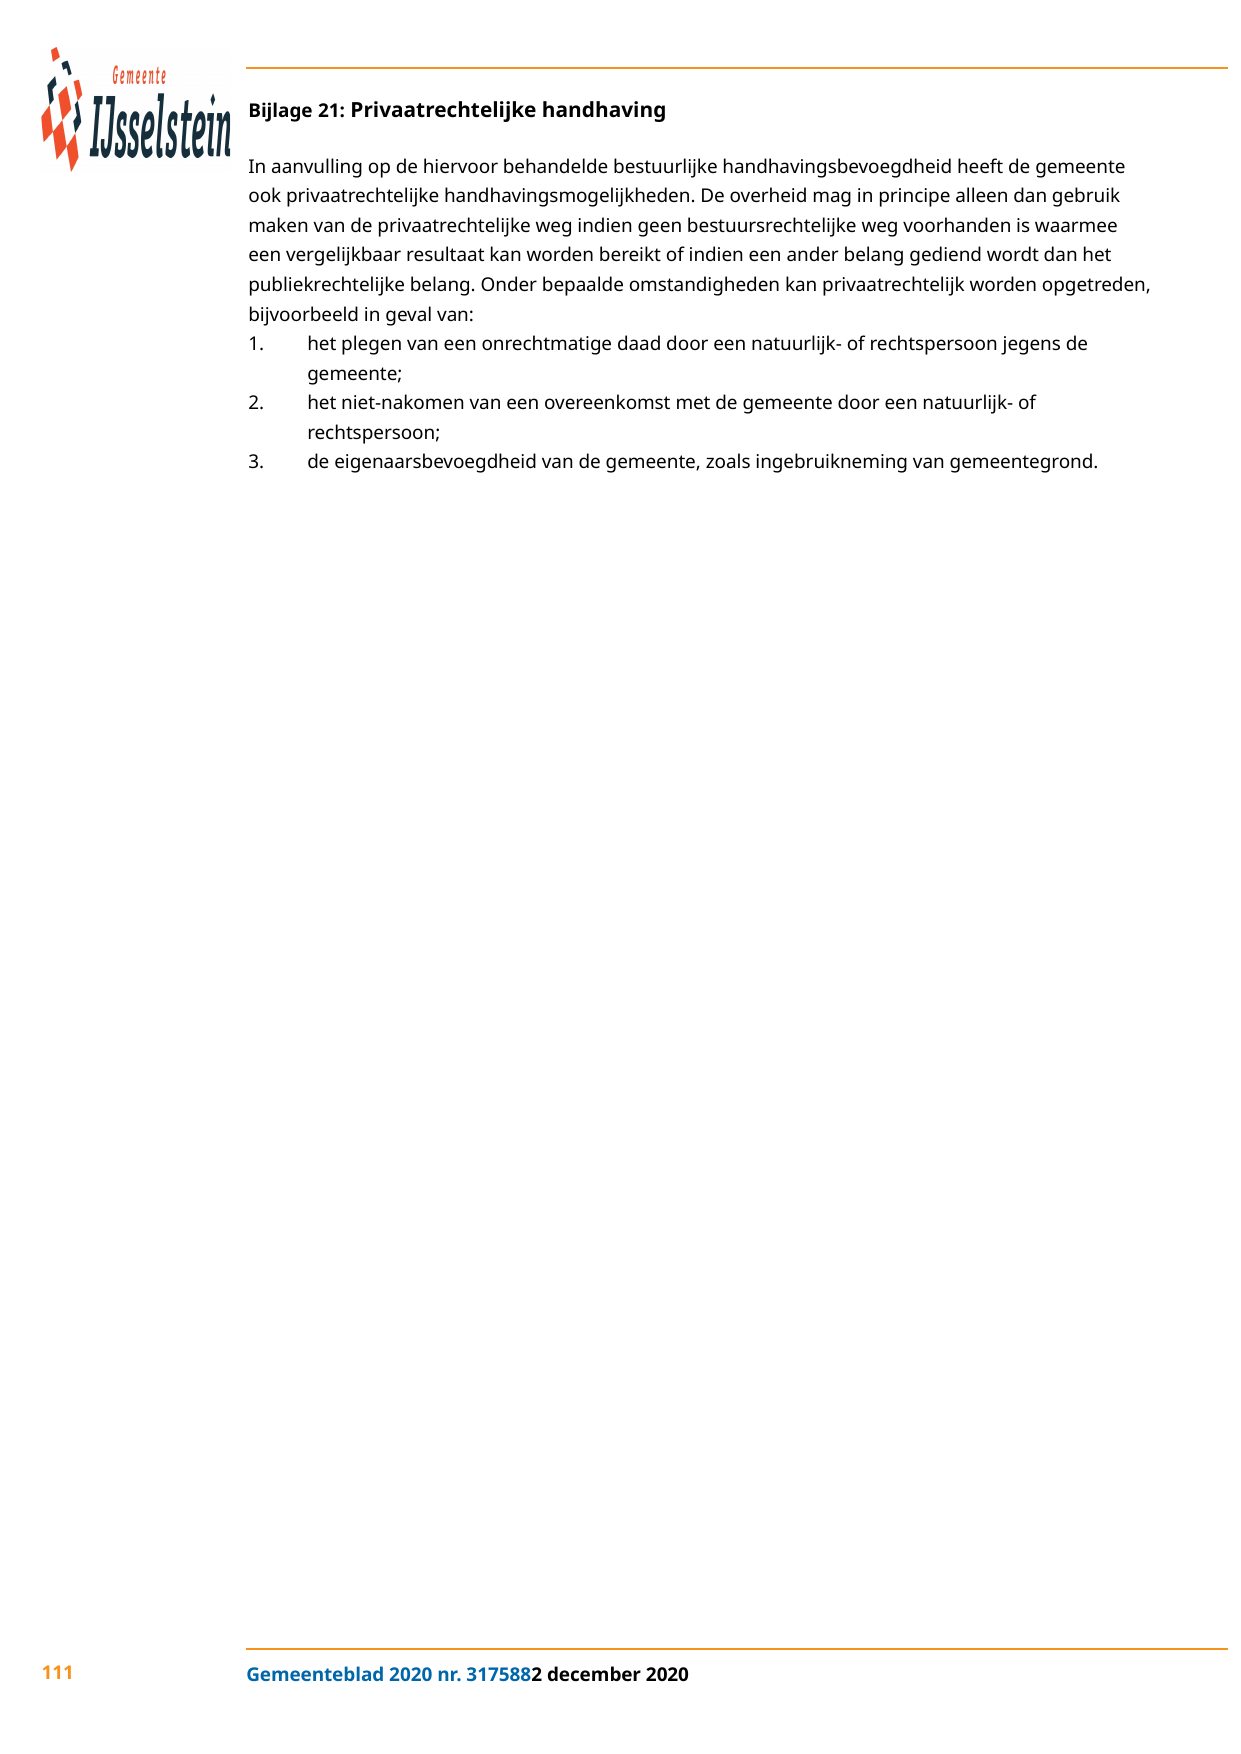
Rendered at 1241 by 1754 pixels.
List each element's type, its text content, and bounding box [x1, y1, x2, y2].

text Bijlage 21: Privaatrechtelijke handhaving [248, 95, 1152, 123]
list het niet-nakomen van een overeenkomst met de gemeente door een natuurlijk- of rechtspersoon; [248, 389, 1152, 445]
text In aanvulling op de hiervoor behandelde bestuurlijke handhavingsbevoegdheid heeft de gemeente ook privaatrechtelijke handhavingsmogelijkheden. De overheid mag in principe alleen dan gebruik maken van de privaatrechtelijke weg indien geen bestuursrechtelijke weg voorhanden is waarmee een vergelijkbaar resultaat kan worden bereikt of indien een ander belang gediend wordt dan het publiekrechtelijke belang. Onder bepaalde omstandigheden kan privaatrechtelijk worden opgetreden, bijvoorbeeld in geval van: [248, 153, 1152, 327]
picture [41, 47, 231, 172]
list de eigenaarsbevoegdheid van de gemeente, zoals ingebruikneming van gemeentegrond. [248, 449, 1152, 474]
list het plegen van een onrechtmatige daad door een natuurlijk- of rechtspersoon jegens de gemeente; [248, 330, 1152, 386]
